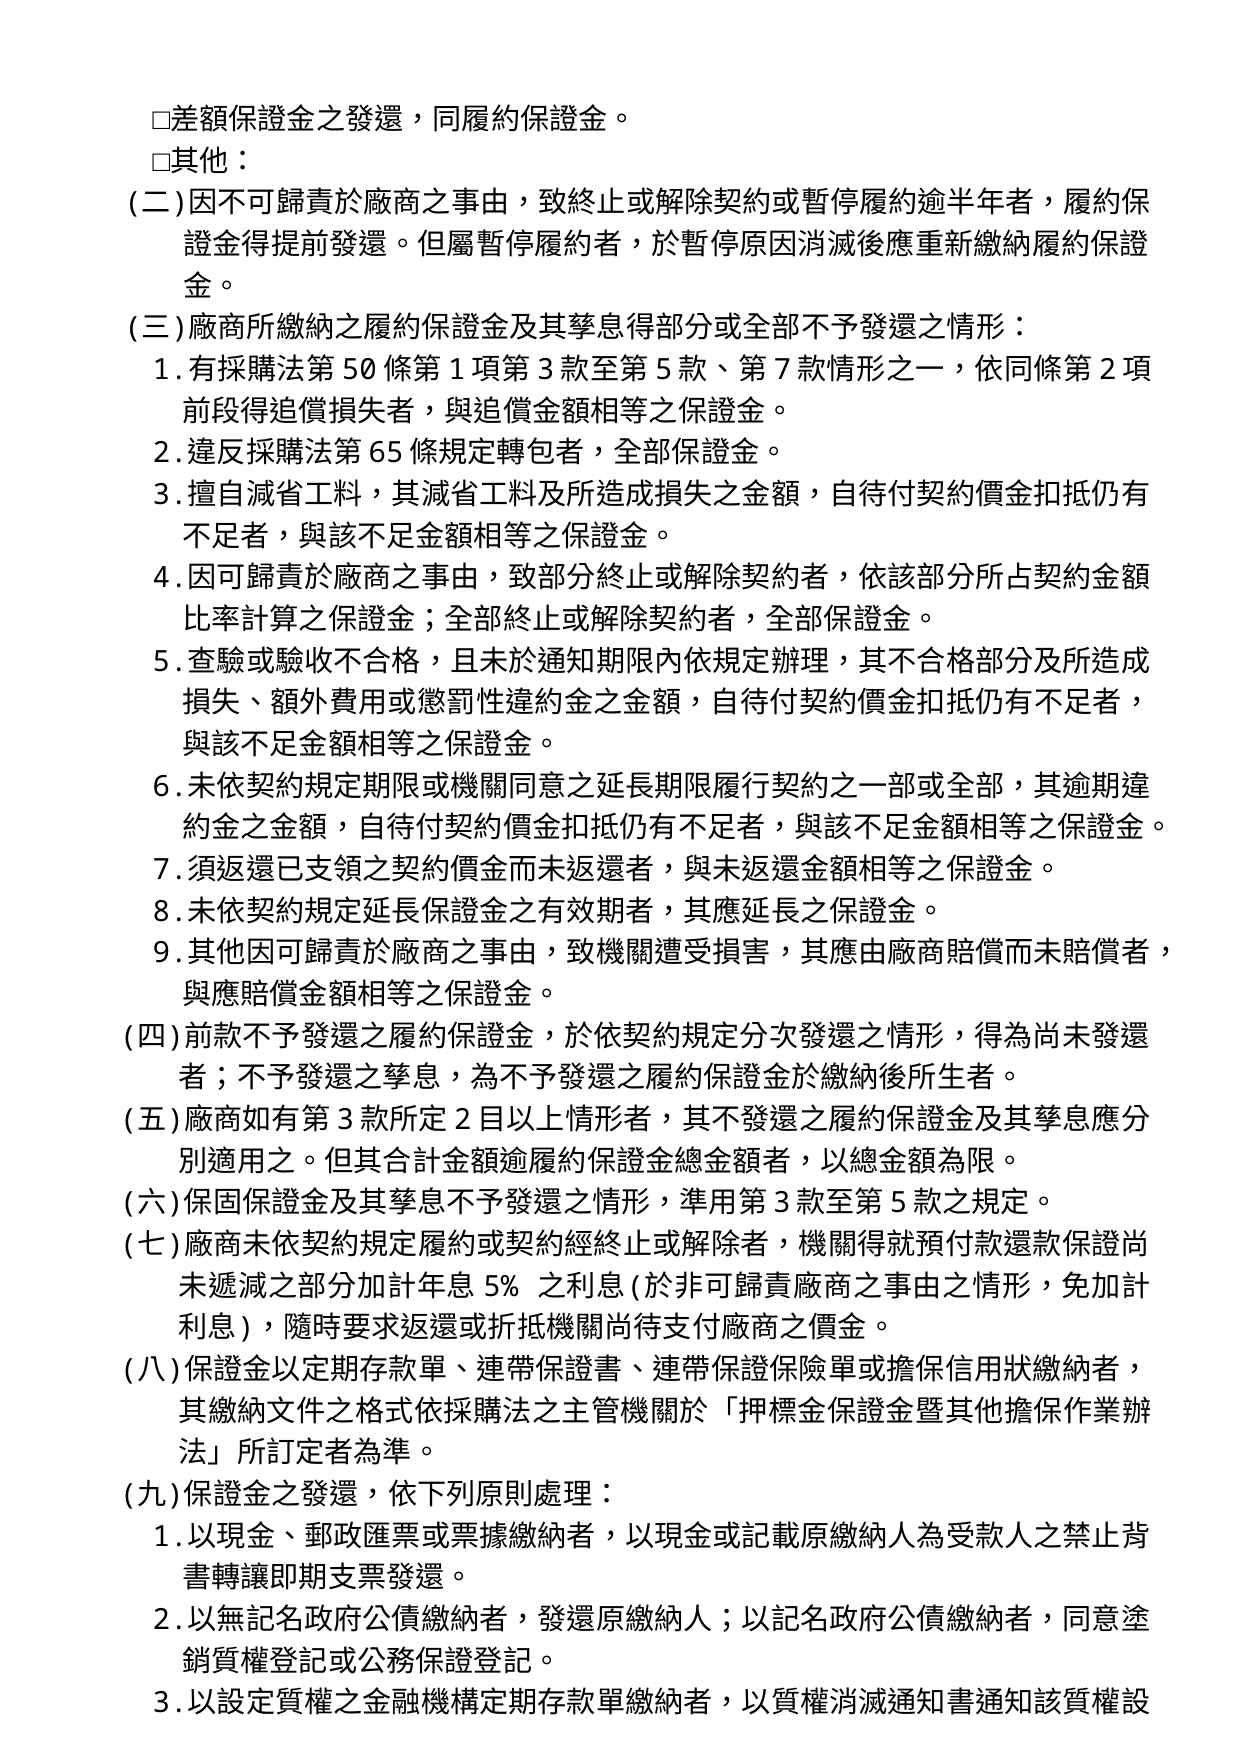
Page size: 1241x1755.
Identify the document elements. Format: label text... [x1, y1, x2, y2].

text 2.違反採購法第65條規定轉包者，全部保證金。 [152, 429, 1152, 471]
text (六)保固保證金及其孳息不予發還之情形，準用第3款至第5款之規定。 [119, 1179, 1152, 1221]
text 9.其他因可歸責於廠商之事由，致機關遭受損害，其應由廠商賠償而未賠償者，與應賠償金額相等之保證金。 [152, 929, 1152, 1013]
text 3.擅自減省工料，其減省工料及所造成損失之金額，自待付契約價金扣抵仍有不足者，與該不足金額相等之保證金。 [152, 471, 1152, 554]
text 1.以現金、郵政匯票或票據繳納者，以現金或記載原繳納人為受款人之禁止背書轉讓即期支票發還。 [152, 1513, 1152, 1596]
text □差額保證金之發還，同履約保證金。 [152, 96, 1152, 138]
text (八)保證金以定期存款單、連帶保證書、連帶保證保險單或擔保信用狀繳納者，其繳納文件之格式依採購法之主管機關於「押標金保證金暨其他擔保作業辦法」所訂定者為準。 [119, 1346, 1152, 1471]
text □其他： [152, 138, 1152, 179]
text 4.因可歸責於廠商之事由，致部分終止或解除契約者，依該部分所占契約金額比率計算之保證金；全部終止或解除契約者，全部保證金。 [152, 554, 1152, 638]
text 3.以設定質權之金融機構定期存款單繳納者，以質權消滅通知書通知該質權設 [152, 1679, 1152, 1721]
text 8.未依契約規定延長保證金之有效期者，其應延長之保證金。 [152, 888, 1152, 929]
text 5.查驗或驗收不合格，且未於通知期限內依規定辦理，其不合格部分及所造成損失、額外費用或懲罰性違約金之金額，自待付契約價金扣抵仍有不足者，與該不足金額相等之保證金。 [152, 638, 1152, 763]
text 7.須返還已支領之契約價金而未返還者，與未返還金額相等之保證金。 [152, 846, 1152, 888]
text 2.以無記名政府公債繳納者，發還原繳納人；以記名政府公債繳納者，同意塗銷質權登記或公務保證登記。 [152, 1596, 1152, 1679]
text (二)因不可歸責於廠商之事由，致終止或解除契約或暫停履約逾半年者，履約保證金得提前發還。但屬暫停履約者，於暫停原因消滅後應重新繳納履約保證金。 [124, 179, 1152, 304]
text (三)廠商所繳納之履約保證金及其孳息得部分或全部不予發還之情形： [124, 304, 1152, 346]
text (九)保證金之發還，依下列原則處理： [119, 1471, 1152, 1513]
text (五)廠商如有第3款所定2目以上情形者，其不發還之履約保證金及其孳息應分別適用之。但其合計金額逾履約保證金總金額者，以總金額為限。 [119, 1096, 1152, 1179]
text 1.有採購法第50條第1項第3款至第5款、第7款情形之一，依同條第2項前段得追償損失者，與追償金額相等之保證金。 [152, 346, 1152, 429]
text (七)廠商未依契約規定履約或契約經終止或解除者，機關得就預付款還款保證尚未遞減之部分加計年息5% 之利息(於非可歸責廠商之事由之情形，免加計利息)，隨時要求返還或折抵機關尚待支付廠商之價金。 [119, 1221, 1152, 1346]
text 6.未依契約規定期限或機關同意之延長期限履行契約之一部或全部，其逾期違約金之金額，自待付契約價金扣抵仍有不足者，與該不足金額相等之保證金。 [152, 763, 1152, 846]
text (四)前款不予發還之履約保證金，於依契約規定分次發還之情形，得為尚未發還者；不予發還之孳息，為不予發還之履約保證金於繳納後所生者。 [119, 1013, 1152, 1096]
